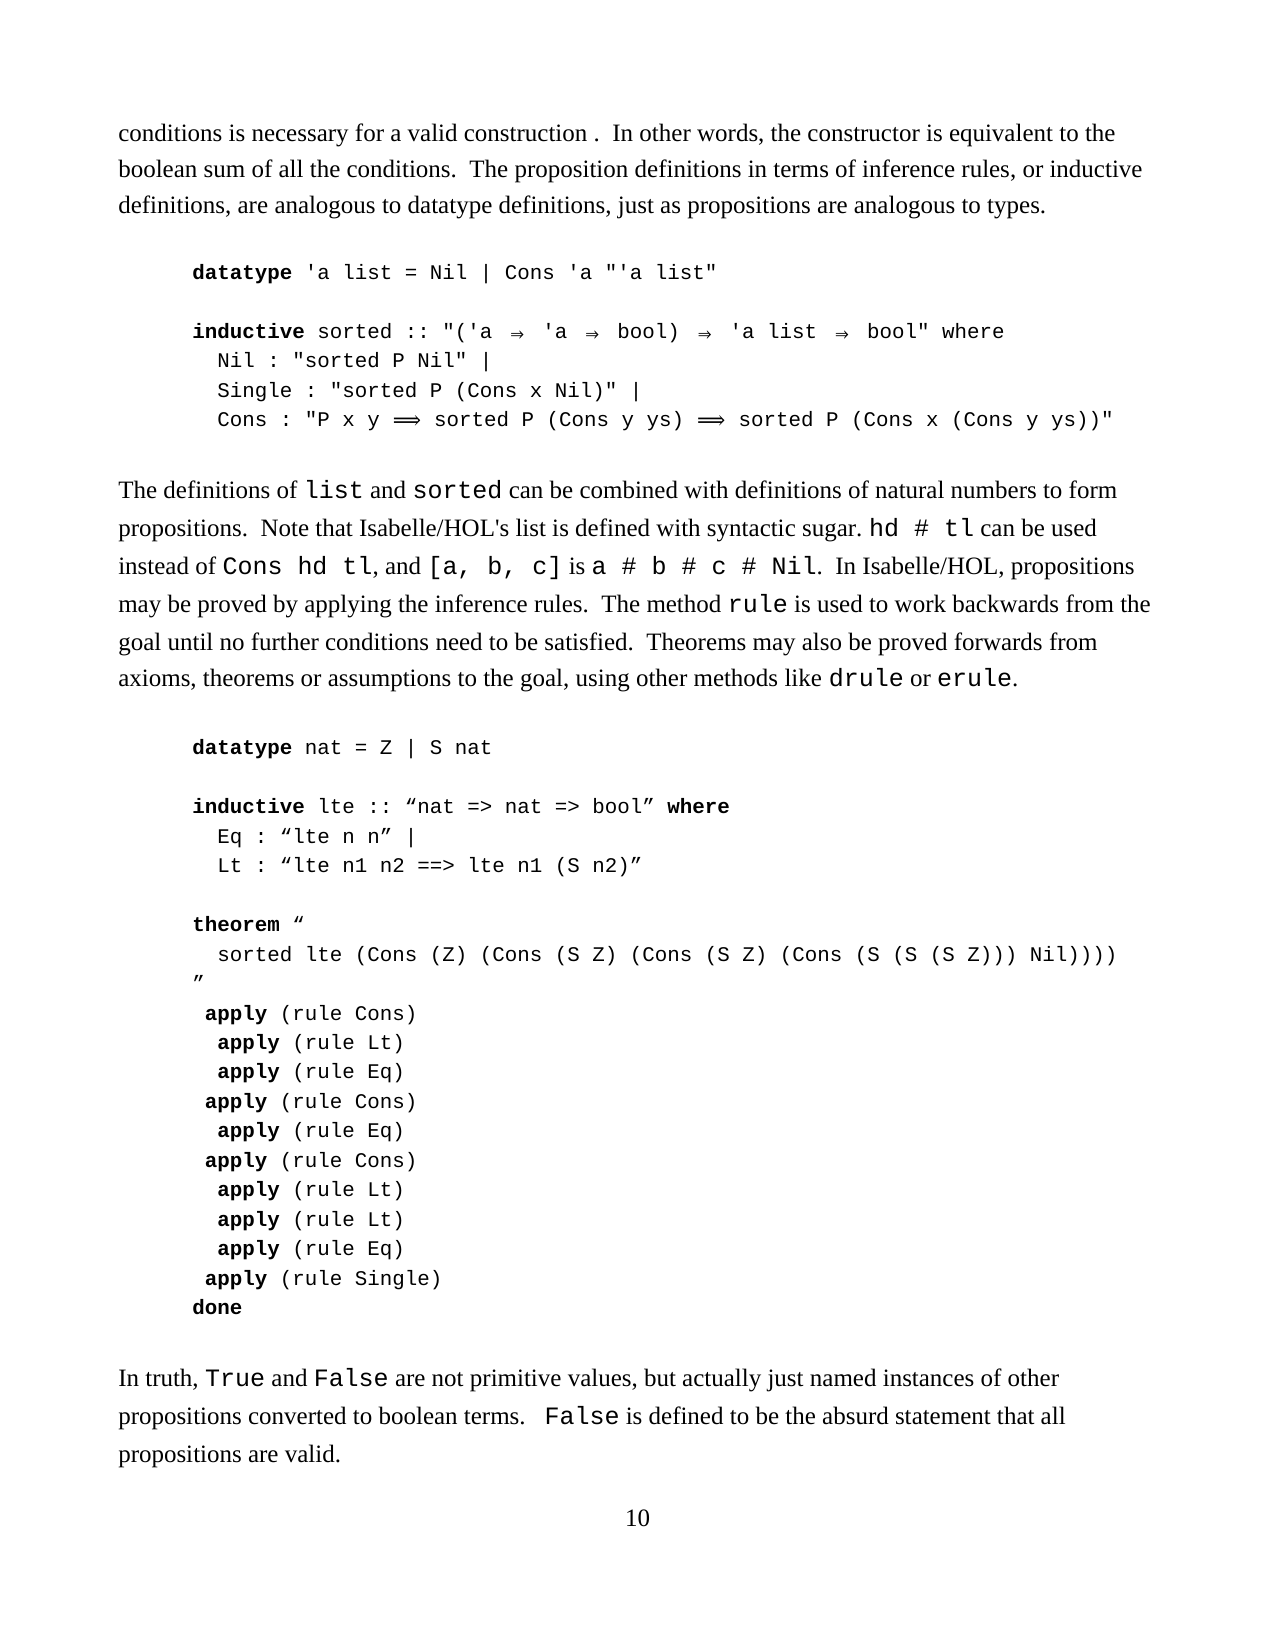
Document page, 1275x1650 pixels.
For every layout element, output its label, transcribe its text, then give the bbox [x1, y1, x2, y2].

text datatype 'a list = Nil | Cons 'a "'a list" [192, 262, 1157, 286]
text apply (rule Lt) [192, 1032, 1157, 1056]
text inductive sorted :: "('a ⇒ 'a ⇒ bool) ⇒ 'a list ⇒ bool" where [192, 321, 1157, 344]
text apply (rule Lt) [192, 1209, 1157, 1232]
text apply (rule Cons) [192, 1091, 1157, 1114]
text inductive lte :: “nat => nat => bool” where [192, 796, 1157, 820]
text done [192, 1297, 1157, 1321]
text conditions is necessary for a valid construction . In other words, the constructor is equivalent to the boolean sum of all the conditions. The proposition definitions in terms of inference rules, or inductive definitions, are analogous to datatype definitions, just as propositions are analogous to types. [118, 118, 1157, 219]
text apply (rule Eq) [192, 1120, 1157, 1144]
text apply (rule Cons) [192, 1002, 1157, 1026]
text Cons : "P x y ⟹ sorted P (Cons y ys) ⟹ sorted P (Cons x (Cons y ys))" [192, 409, 1157, 433]
text apply (rule Cons) [192, 1150, 1157, 1173]
text sorted lte (Cons (Z) (Cons (S Z) (Cons (S Z) (Cons (S (S (S Z))) Nil)))) [192, 943, 1157, 967]
text datatype nat = Z | S nat [192, 737, 1157, 761]
text The definitions of list and sorted can be combined with definitions of natural numbers to form propositions. Note that Isabelle/HOL's list is defined with syntactic sugar. hd # tl can be used instead of Cons hd tl, and [a, b, c] is a # b # c # Nil. In Isabelle/HOL, propositions may be proved by applying the inference rules. The method rule is used to work backwards from the goal until no further conditions need to be satisfied. Theorems may also be proved forwards from axioms, theorems or assumptions to the goal, using other methods like drule or erule. [118, 475, 1157, 693]
text Eq : “lte n n” | [192, 826, 1157, 849]
text Lt : “lte n1 n2 ==> lte n1 (S n2)” [192, 855, 1157, 879]
text apply (rule Eq) [192, 1061, 1157, 1085]
text apply (rule Eq) [192, 1238, 1157, 1262]
text theorem “ [192, 914, 1157, 938]
text apply (rule Single) [192, 1268, 1157, 1291]
text Single : "sorted P (Cons x Nil)" | [192, 380, 1157, 403]
text apply (rule Lt) [192, 1179, 1157, 1203]
text In truth, True and False are not primitive values, but actually just named instances of other propositions converted to boolean terms. False is defined to be the absurd statement that all propositions are valid. [118, 1363, 1157, 1467]
text ” [192, 973, 1157, 997]
text Nil : "sorted P Nil" | [192, 350, 1157, 374]
